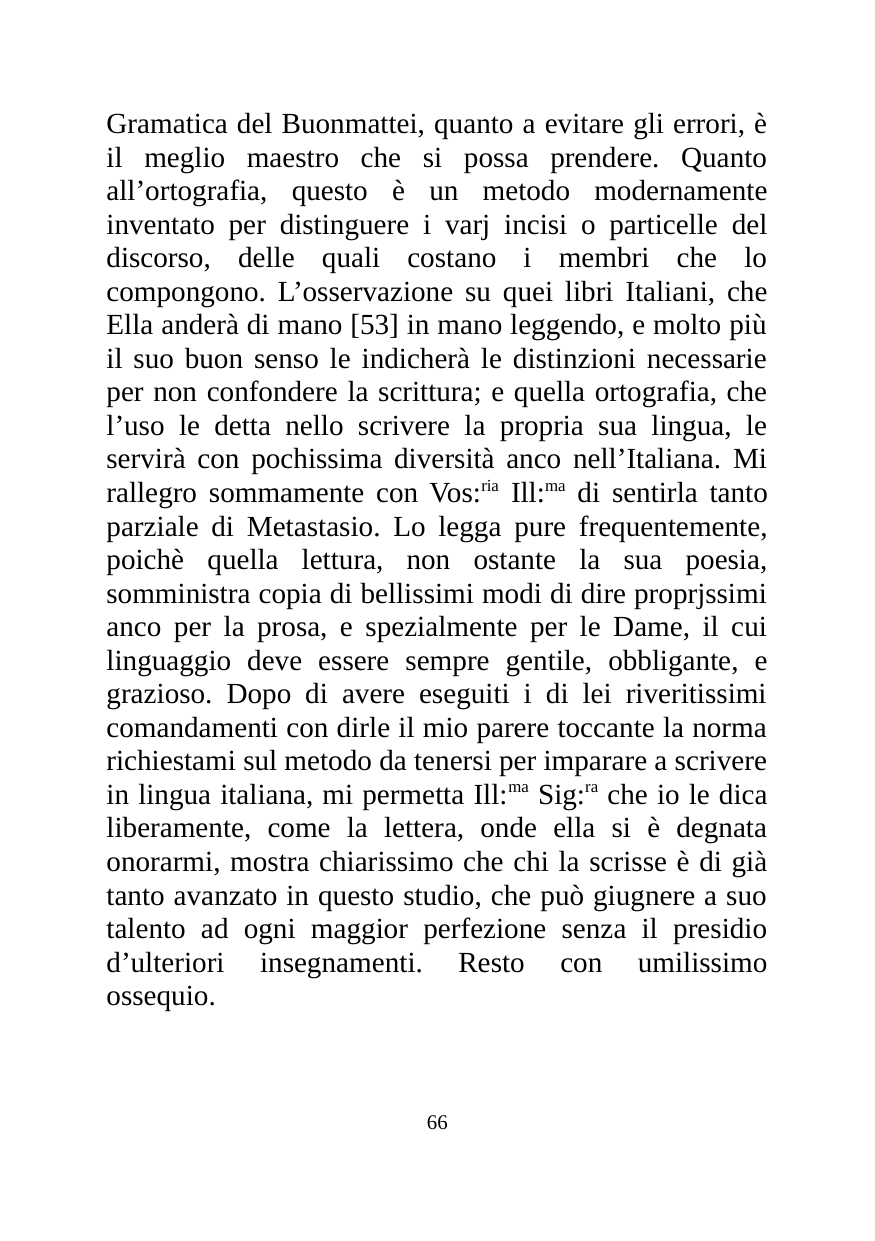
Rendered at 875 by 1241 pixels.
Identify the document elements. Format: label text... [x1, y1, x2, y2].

text Gramatica del Buonmattei, quanto a evitare gli errori, è il meglio maestro che si possa prendere. Quanto all’ortografia, questo è un metodo modernamente inventato per distinguere i varj incisi o particelle del discorso, delle quali costano i membri che lo compongono. L’osservazione su quei libri Italiani, che Ella anderà di mano [53] in mano leggendo, e molto più il suo buon senso le indicherà le distinzioni necessarie per non confondere la scrittura; e quella ortografia, che l’uso le detta nello scrivere la propria sua lingua, le servirà con pochissima diversità anco nell’Italiana. Mi rallegro sommamente con Vos:ria Ill:ma di sentirla tanto parziale di Metastasio. Lo legga pure frequentemente, poichè quella lettura, non ostante la sua poesia, somministra copia di bellissimi modi di dire proprjssimi anco per la prosa, e spezialmente per le Dame, il cui linguaggio deve essere sempre gentile, obbligante, e grazioso. Dopo di avere eseguiti i di lei riveritissimi comandamenti con dirle il mio parere toccante la norma richiestami sul metodo da tenersi per imparare a scrivere in lingua italiana, mi permetta Ill:ma Sig:ra che io le dica liberamente, come la lettera, onde ella si è degnata onorarmi, mostra chiarissimo che chi la scrisse è di già tanto avanzato in questo studio, che può giugnere a suo talento ad ogni maggior perfezione senza il presidio d’ulteriori insegnamenti. Resto con umilissimo ossequio. [106, 106, 768, 1012]
